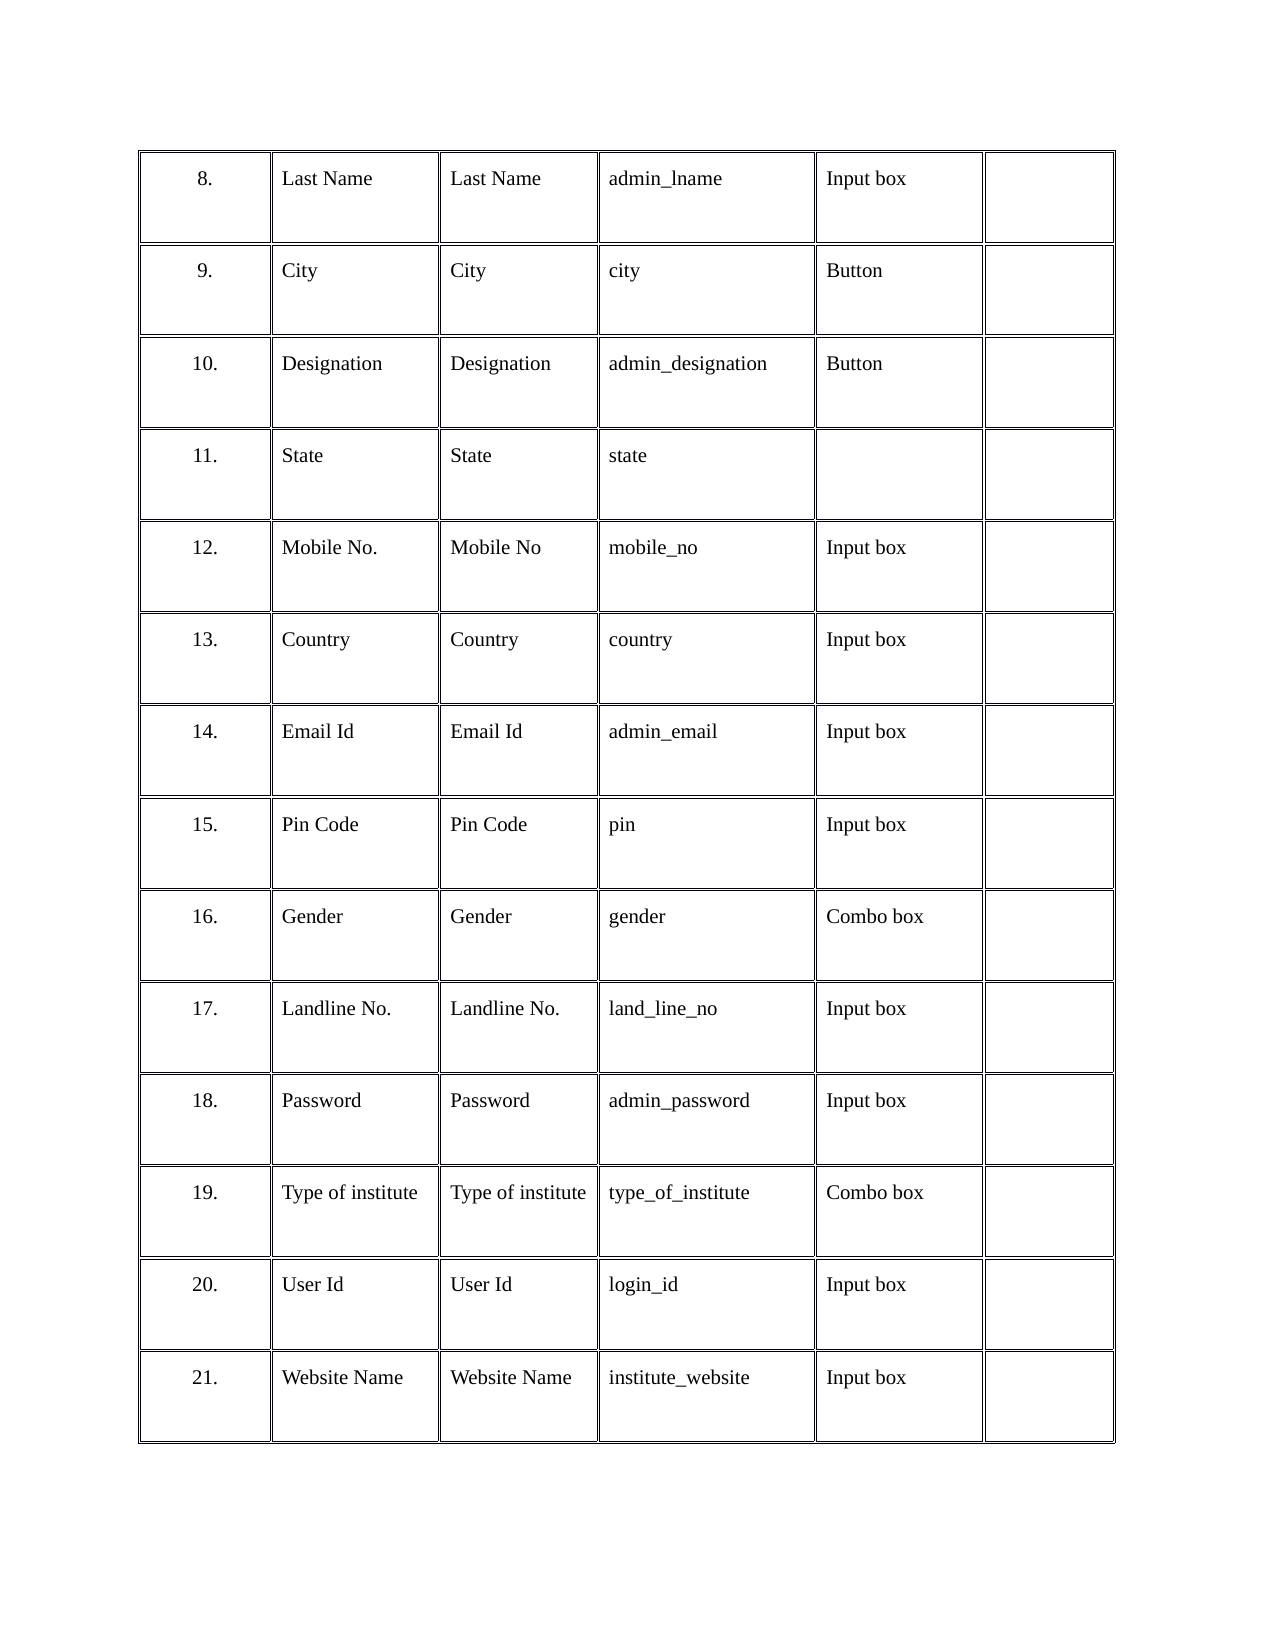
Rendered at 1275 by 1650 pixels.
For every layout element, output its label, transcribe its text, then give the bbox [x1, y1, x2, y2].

table_cell Last Name [441, 153, 597, 242]
table_cell 21. [141, 1352, 270, 1441]
table_cell admin_email [600, 706, 814, 795]
table_cell Input box [817, 614, 982, 703]
table_cell 17. [141, 983, 270, 1072]
table_cell Type of institute [273, 1167, 438, 1256]
table_cell institute_website [600, 1352, 814, 1441]
table_cell Type of institute [441, 1167, 597, 1256]
table_cell Input box [817, 1260, 982, 1348]
table_cell Email Id [441, 706, 597, 795]
table_cell [817, 430, 982, 519]
table_cell mobile_no [600, 522, 814, 611]
table_cell 16. [141, 891, 270, 980]
table_cell 20. [141, 1260, 270, 1348]
table_cell User Id [273, 1260, 438, 1348]
table_cell Combo box [817, 891, 982, 980]
table_cell Password [441, 1075, 597, 1164]
table_cell [986, 1075, 1113, 1164]
table_cell [986, 153, 1113, 242]
table_cell State [273, 430, 438, 519]
table_cell 12. [141, 522, 270, 611]
table_cell [986, 706, 1113, 795]
table_cell admin_password [600, 1075, 814, 1164]
table_cell Landline No. [273, 983, 438, 1072]
table_cell Gender [441, 891, 597, 980]
table_cell [986, 891, 1113, 980]
table_cell country [600, 614, 814, 703]
table_cell 19. [141, 1167, 270, 1256]
table_cell Input box [817, 706, 982, 795]
table_cell Gender [273, 891, 438, 980]
table_cell Button [817, 338, 982, 427]
table_cell Designation [273, 338, 438, 427]
table_cell Pin Code [273, 799, 438, 887]
table_cell [986, 1167, 1113, 1256]
table_cell [986, 1260, 1113, 1348]
table_cell [986, 430, 1113, 519]
table_cell Country [273, 614, 438, 703]
table_cell state [600, 430, 814, 519]
table_cell 14. [141, 706, 270, 795]
table_cell [986, 983, 1113, 1072]
table_cell User Id [441, 1260, 597, 1348]
table_cell Combo box [817, 1167, 982, 1256]
table_cell City [273, 246, 438, 334]
table_cell Country [441, 614, 597, 703]
table_cell Last Name [273, 153, 438, 242]
table_cell Input box [817, 153, 982, 242]
table_cell Website Name [273, 1352, 438, 1441]
table_cell Input box [817, 1075, 982, 1164]
table_cell Mobile No. [273, 522, 438, 611]
table_cell [986, 799, 1113, 887]
table_cell Input box [817, 1352, 982, 1441]
table_cell admin_designation [600, 338, 814, 427]
table_cell 8. [141, 153, 270, 242]
table_cell type_of_institute [600, 1167, 814, 1256]
table_cell [986, 1352, 1113, 1441]
table_cell Website Name [441, 1352, 597, 1441]
table_cell Input box [817, 522, 982, 611]
table_cell Mobile No [441, 522, 597, 611]
table_cell State [441, 430, 597, 519]
table_cell city [600, 246, 814, 334]
table_cell [986, 338, 1113, 427]
table_cell pin [600, 799, 814, 887]
table_cell Landline No. [441, 983, 597, 1072]
table_cell Pin Code [441, 799, 597, 887]
table_cell 9. [141, 246, 270, 334]
table_cell login_id [600, 1260, 814, 1348]
table_cell [986, 614, 1113, 703]
table_cell 15. [141, 799, 270, 887]
table_cell [986, 246, 1113, 334]
table_cell land_line_no [600, 983, 814, 1072]
table_cell Input box [817, 799, 982, 887]
table_cell 13. [141, 614, 270, 703]
table_cell 10. [141, 338, 270, 427]
table_cell Designation [441, 338, 597, 427]
table_cell Button [817, 246, 982, 334]
table_cell 18. [141, 1075, 270, 1164]
table_cell Email Id [273, 706, 438, 795]
table_cell City [441, 246, 597, 334]
table_cell Input box [817, 983, 982, 1072]
table_cell 11. [141, 430, 270, 519]
table_cell [986, 522, 1113, 611]
table_cell Password [273, 1075, 438, 1164]
table_cell gender [600, 891, 814, 980]
table_cell admin_lname [600, 153, 814, 242]
